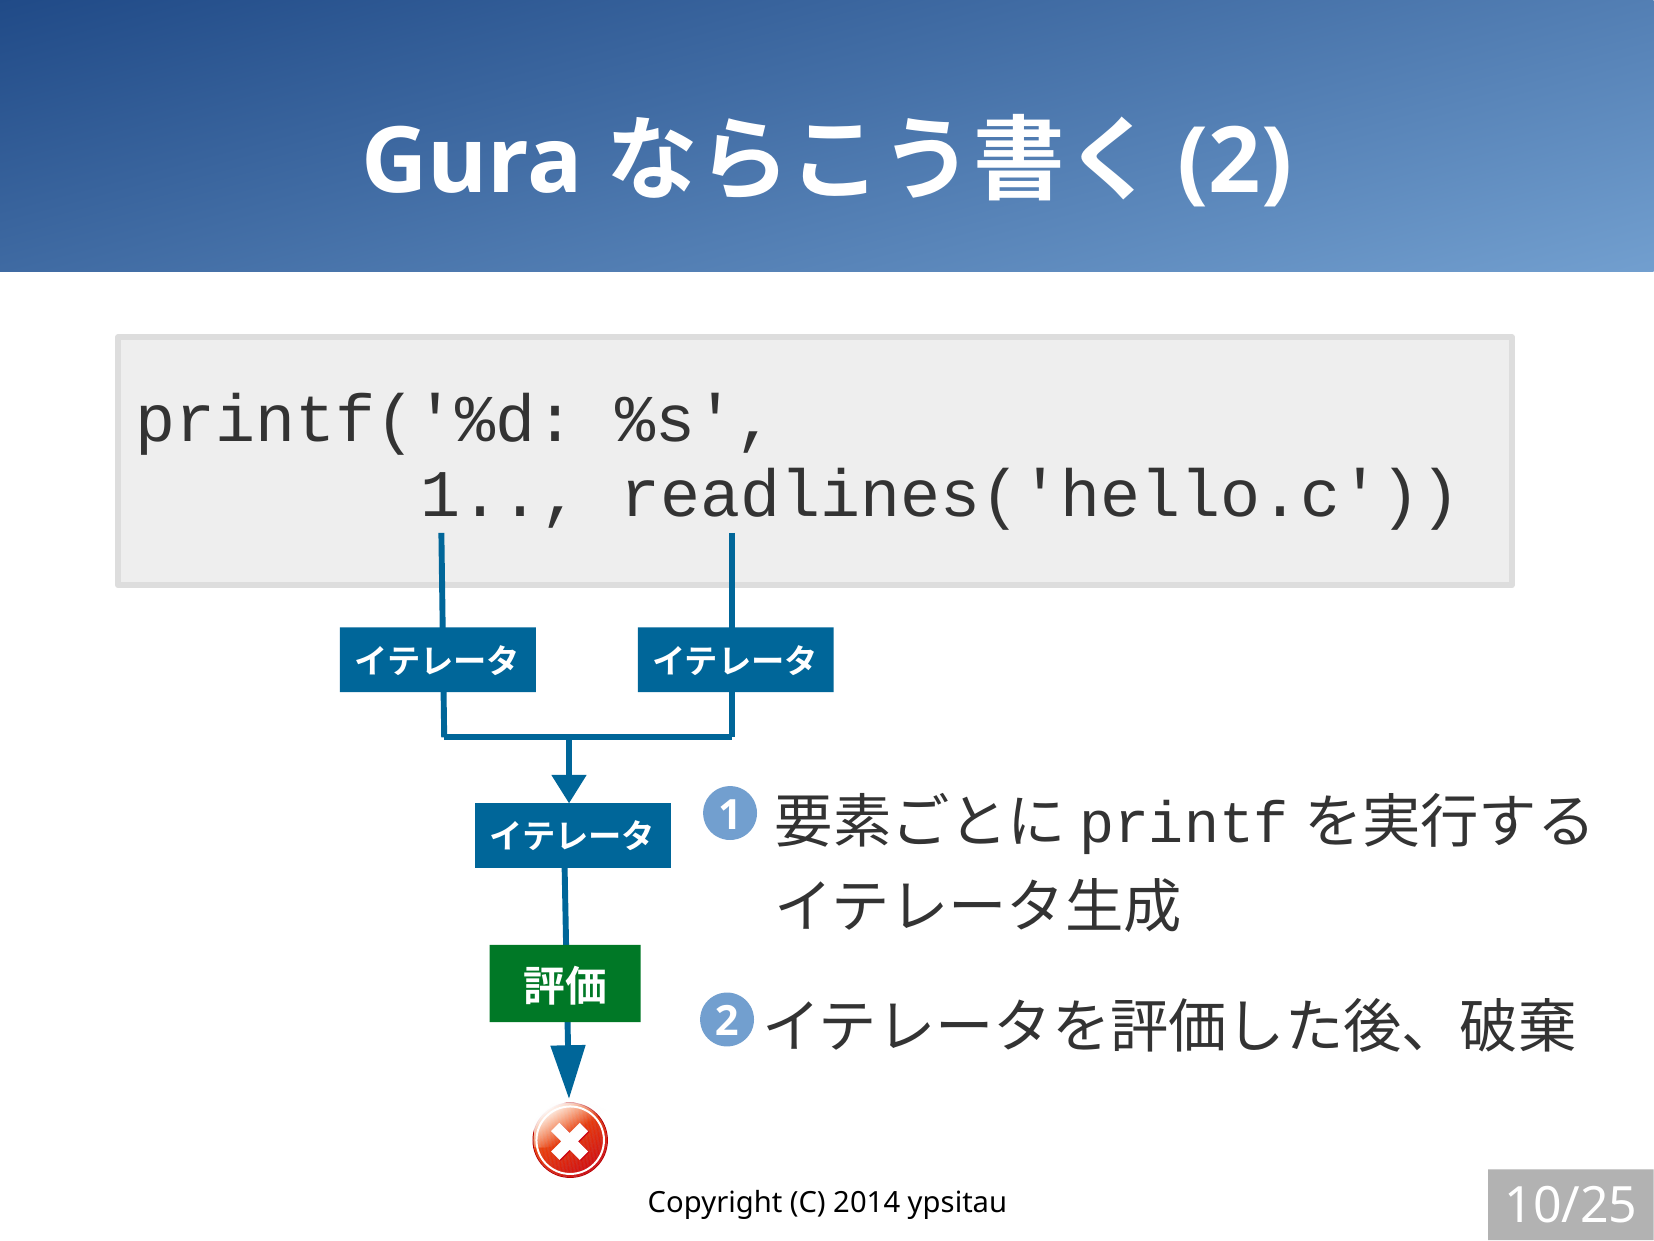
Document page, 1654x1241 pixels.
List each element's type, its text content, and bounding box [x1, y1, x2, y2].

text_box 要素ごとに printf を実行する イテレータ生成 [760, 767, 1619, 959]
text_box イテレータ [339, 627, 536, 693]
text_box 2 [700, 992, 755, 1047]
text_box 評価 [489, 944, 641, 1023]
text_box イテレータ [637, 627, 834, 693]
title Gura ならこう書く (2) [82, 49, 1571, 257]
picture [517, 1082, 624, 1189]
text_box printf('%d: %s', 1.., readlines('hello.c')) [118, 337, 1512, 586]
text_box 1 [703, 786, 758, 841]
text_box イテレータ [475, 803, 671, 868]
text_box イテレータを評価した後、破棄 [747, 972, 1593, 1075]
